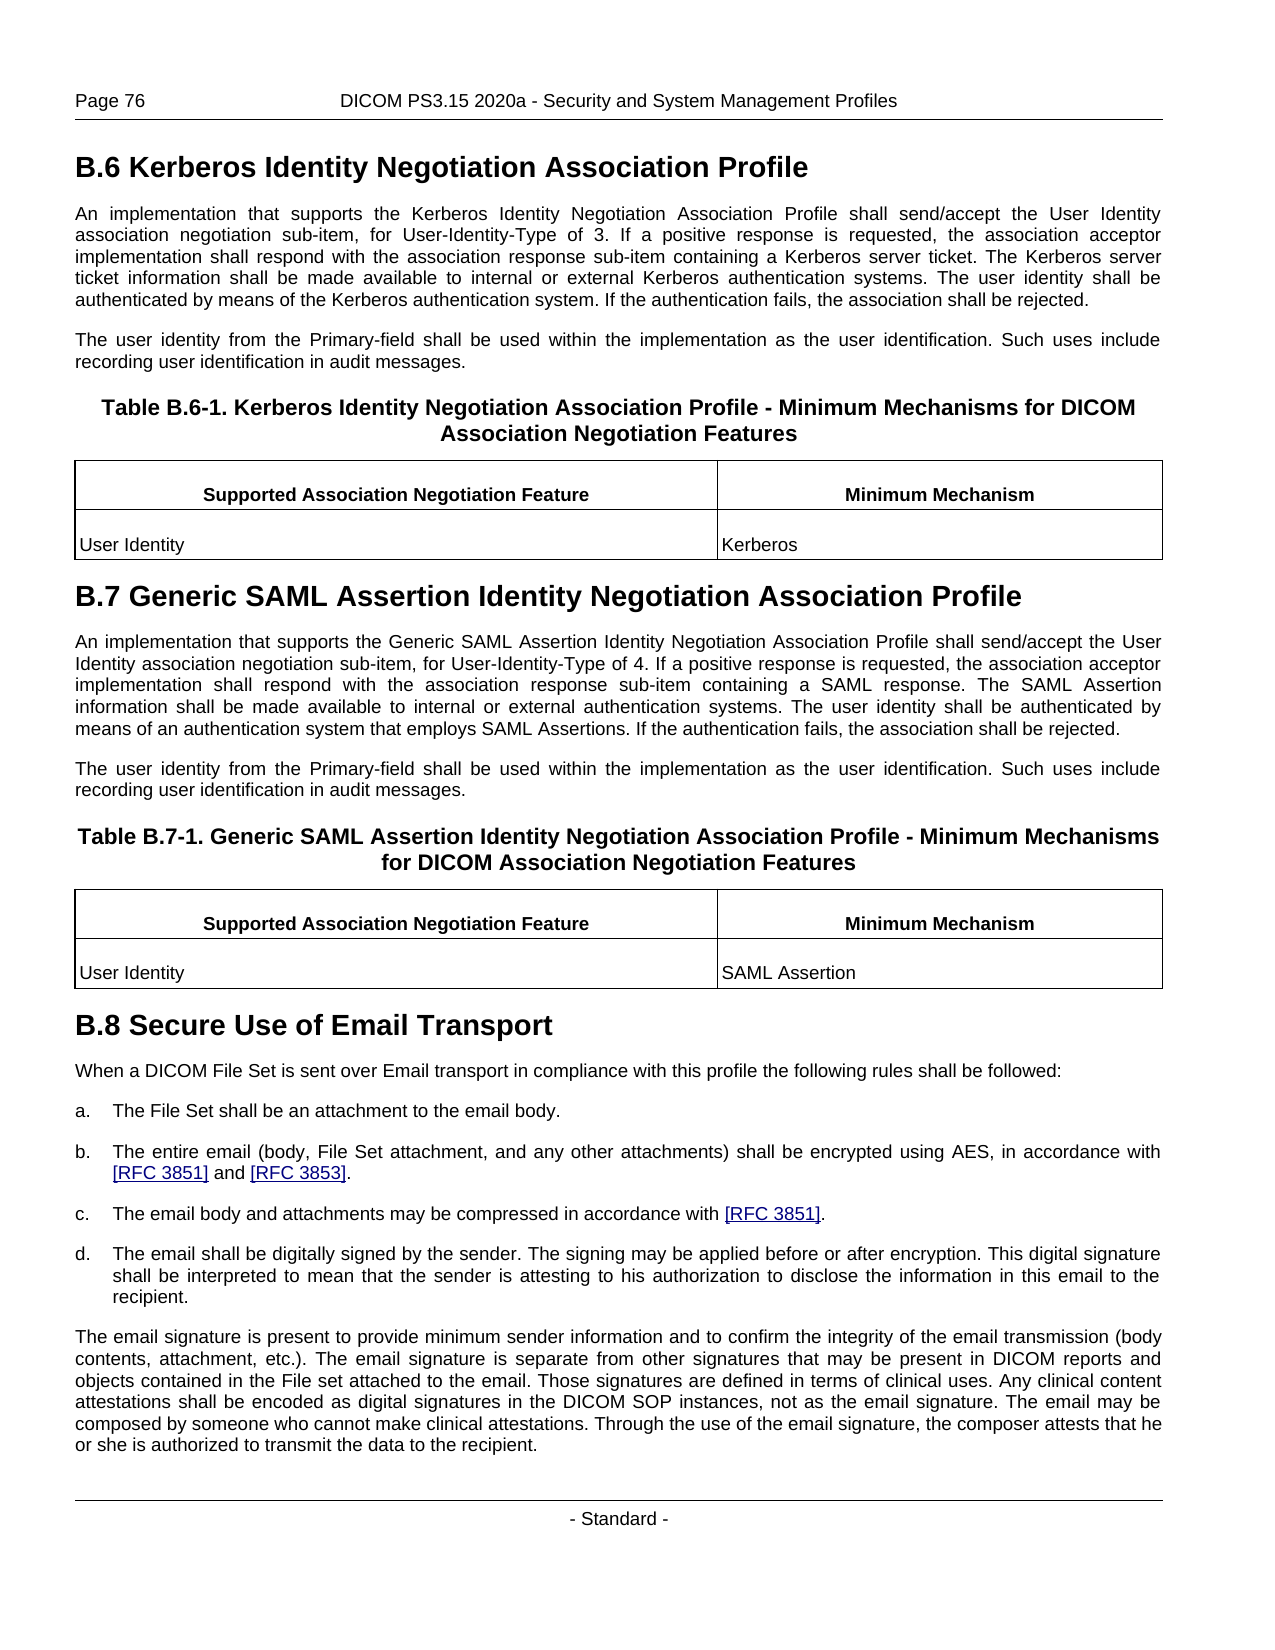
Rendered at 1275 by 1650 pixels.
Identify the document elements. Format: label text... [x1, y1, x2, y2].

table_cell User Identity [76, 939, 717, 988]
table_cell SAML Assertion [718, 939, 1162, 988]
text d. The email shall be digitally signed by the sender. The signing may be applied before or after encryption. This digital signature shall be interpreted to mean that the sender is attesting to his authorization to disclose the information in this email to the recipient. [75, 1243, 1162, 1307]
text When a DICOM File Set is sent over Email transport in compliance with this profile the following rules shall be followed: [75, 1060, 1162, 1082]
text Table B.6-1. Kerberos Identity Negotiation Association Profile - Minimum Mechanisms for DICOM Association Negotiation Features [75, 394, 1162, 446]
text Table B.7-1. Generic SAML Assertion Identity Negotiation Association Profile - Minimum Mechanisms for DICOM Association Negotiation Features [75, 823, 1162, 875]
text The email signature is present to provide minimum sender information and to confirm the integrity of the email transmission (body contents, attachment, etc.). The email signature is separate from other signatures that may be present in DICOM reports and objects contained in the File set attached to the email. Those signatures are defined in terms of clinical uses. Any clinical content attestations shall be encoded as digital signatures in the DICOM SOP instances, not as the email signature. The email may be composed by someone who cannot make clinical attestations. Through the use of the email signature, the composer attests that he or she is authorized to transmit the data to the recipient. [75, 1326, 1162, 1456]
text The user identity from the Primary-field shall be used within the implementation as the user identification. Such uses include recording user identification in audit messages. [75, 758, 1162, 801]
text An implementation that supports the Kerberos Identity Negotiation Association Profile shall send/accept the User Identity association negotiation sub-item, for User-Identity-Type of 3. If a positive response is requested, the association acceptor implementation shall respond with the association response sub-item containing a Kerberos server ticket. The Kerberos server ticket information shall be made available to internal or external Kerberos authentication systems. The user identity shall be authenticated by means of the Kerberos authentication system. If the authentication fails, the association shall be rejected. [75, 202, 1162, 310]
text B.7 Generic SAML Assertion Identity Negotiation Association Profile [75, 579, 1162, 612]
text B.8 Secure Use of Email Transport [75, 1008, 1162, 1041]
table_cell User Identity [76, 510, 717, 559]
table_header Minimum Mechanism [718, 890, 1162, 938]
table_cell Kerberos [718, 510, 1162, 559]
table_header Supported Association Negotiation Feature [76, 890, 717, 938]
text a. The File Set shall be an attachment to the email body. [75, 1100, 1162, 1122]
table_header Supported Association Negotiation Feature [76, 461, 717, 509]
text An implementation that supports the Generic SAML Assertion Identity Negotiation Association Profile shall send/accept the User Identity association negotiation sub-item, for User-Identity-Type of 4. If a positive response is requested, the association acceptor implementation shall respond with the association response sub-item containing a SAML response. The SAML Assertion information shall be made available to internal or external authentication systems. The user identity shall be authenticated by means of an authentication system that employs SAML Assertions. If the authentication fails, the association shall be rejected. [75, 631, 1162, 739]
text c. The email body and attachments may be compressed in accordance with [RFC 3851]. [75, 1202, 1162, 1224]
text B.6 Kerberos Identity Negotiation Association Profile [75, 150, 1162, 183]
text b. The entire email (body, File Set attachment, and any other attachments) shall be encrypted using AES, in accordance with [RFC 3851] and [RFC 3853]. [75, 1141, 1162, 1184]
table_header Minimum Mechanism [718, 461, 1162, 509]
text The user identity from the Primary-field shall be used within the implementation as the user identification. Such uses include recording user identification in audit messages. [75, 329, 1162, 372]
